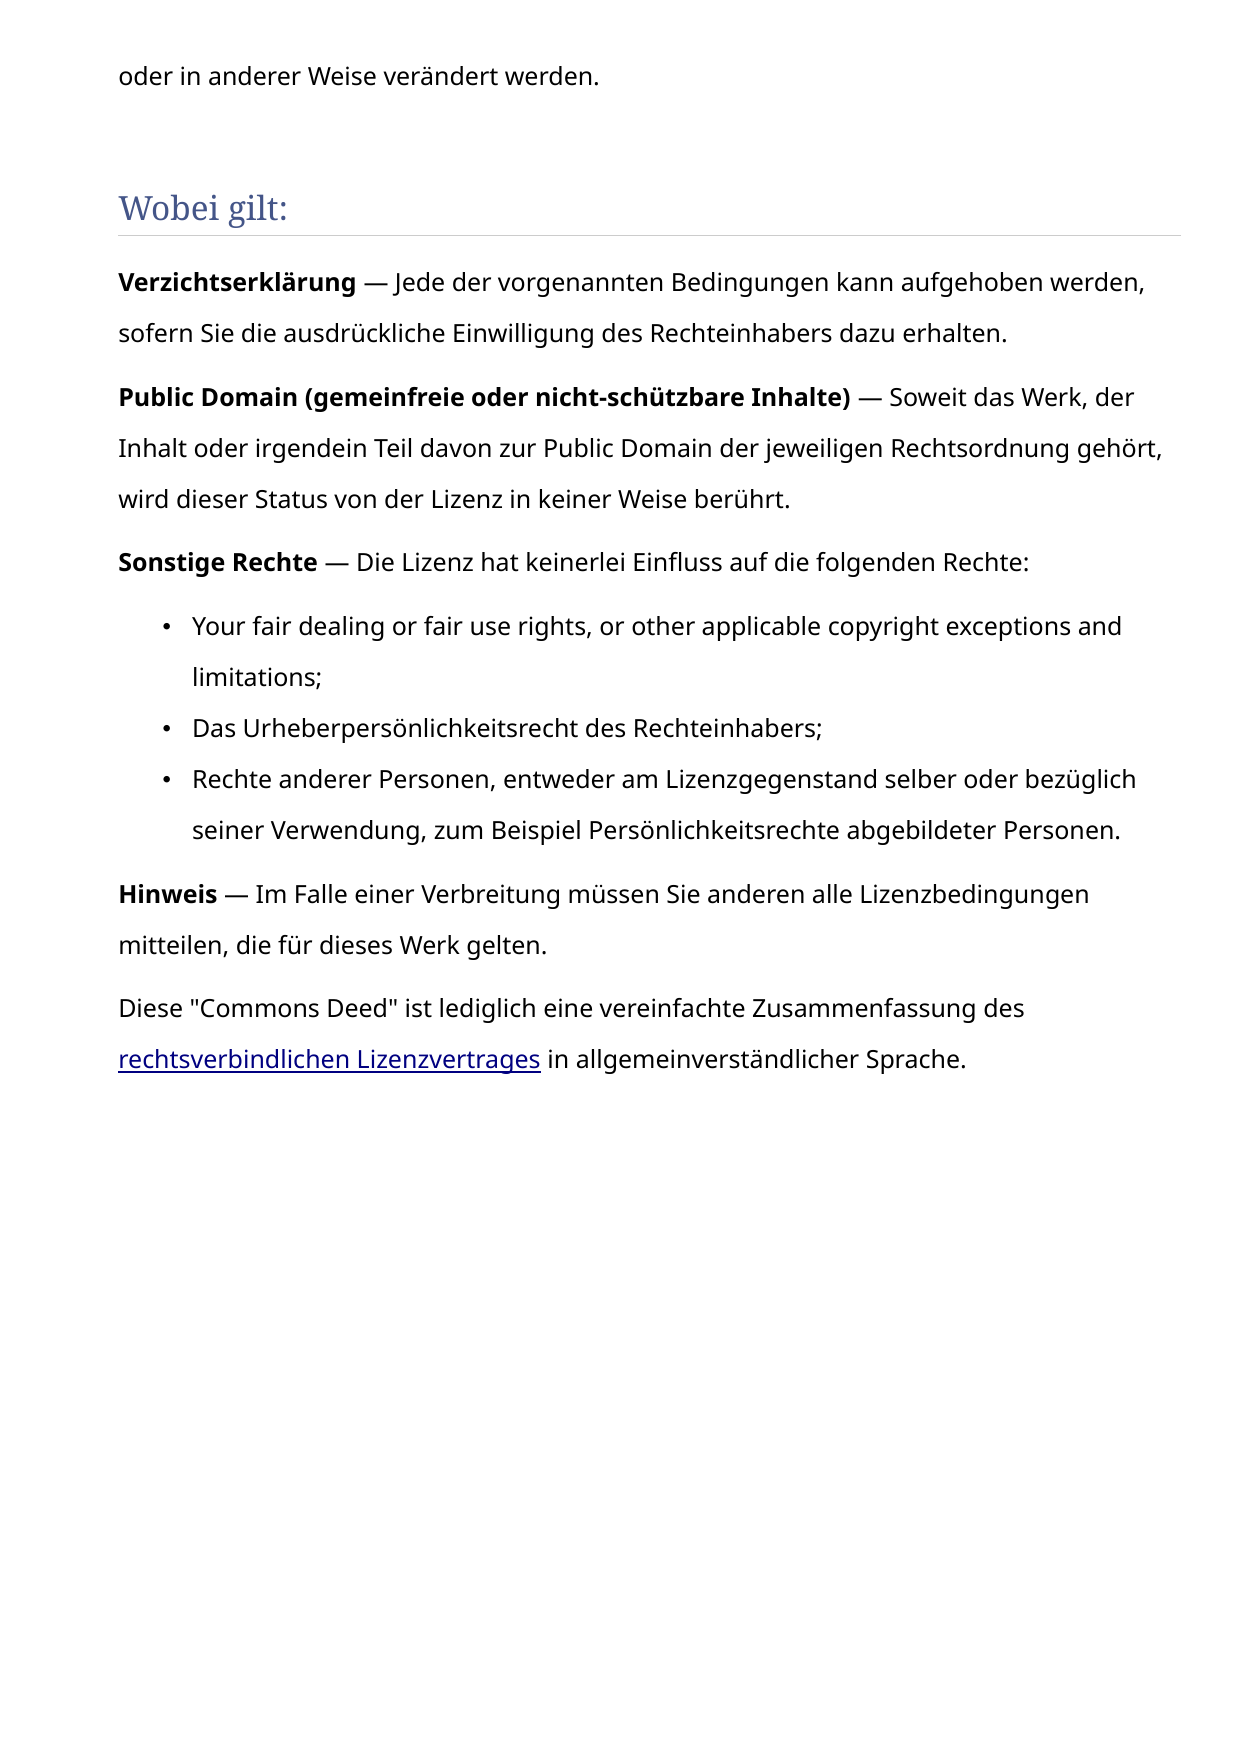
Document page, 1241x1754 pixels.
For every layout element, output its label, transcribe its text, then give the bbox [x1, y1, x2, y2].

text Sonstige Rechte — Die Lizenz hat keinerlei Einfluss auf die folgenden Rechte: [118, 545, 1181, 579]
list Das Urheberpersönlichkeitsrecht des Rechteinhabers; [162, 711, 1181, 745]
text Verzichtserklärung — Jede der vorgenannten Bedingungen kann aufgehoben werden, sofern Sie die ausdrückliche Einwilligung des Rechteinhabers dazu erhalten. [118, 265, 1181, 350]
list Your fair dealing or fair use rights, or other applicable copyright exceptions and limitations; [162, 608, 1181, 694]
text oder in anderer Weise verändert werden. [118, 59, 1181, 93]
subtitle Wobei gilt: [118, 185, 1181, 235]
text Hinweis — Im Falle einer Verbreitung müssen Sie anderen alle Lizenzbedingungen mitteilen, die für dieses Werk gelten. [118, 876, 1181, 961]
text Public Domain (gemeinfreie oder nicht-schützbare Inhalte) — Soweit das Werk, der Inhalt oder irgendein Teil davon zur Public Domain der jeweiligen Rechtsordnung gehört, wird dieser Status von der Lizenz in keiner Weise berührt. [118, 379, 1181, 516]
list Rechte anderer Personen, entweder am Lizenzgegenstand selber oder bezüglich seiner Verwendung, zum Beispiel Persönlichkeitsrechte abgebildeter Personen. [162, 762, 1181, 847]
text Diese "Commons Deed" ist lediglich eine vereinfachte Zusammenfassung des rechtsverbindlichen Lizenzvertrages in allgemeinverständlicher Sprache. [118, 991, 1181, 1076]
